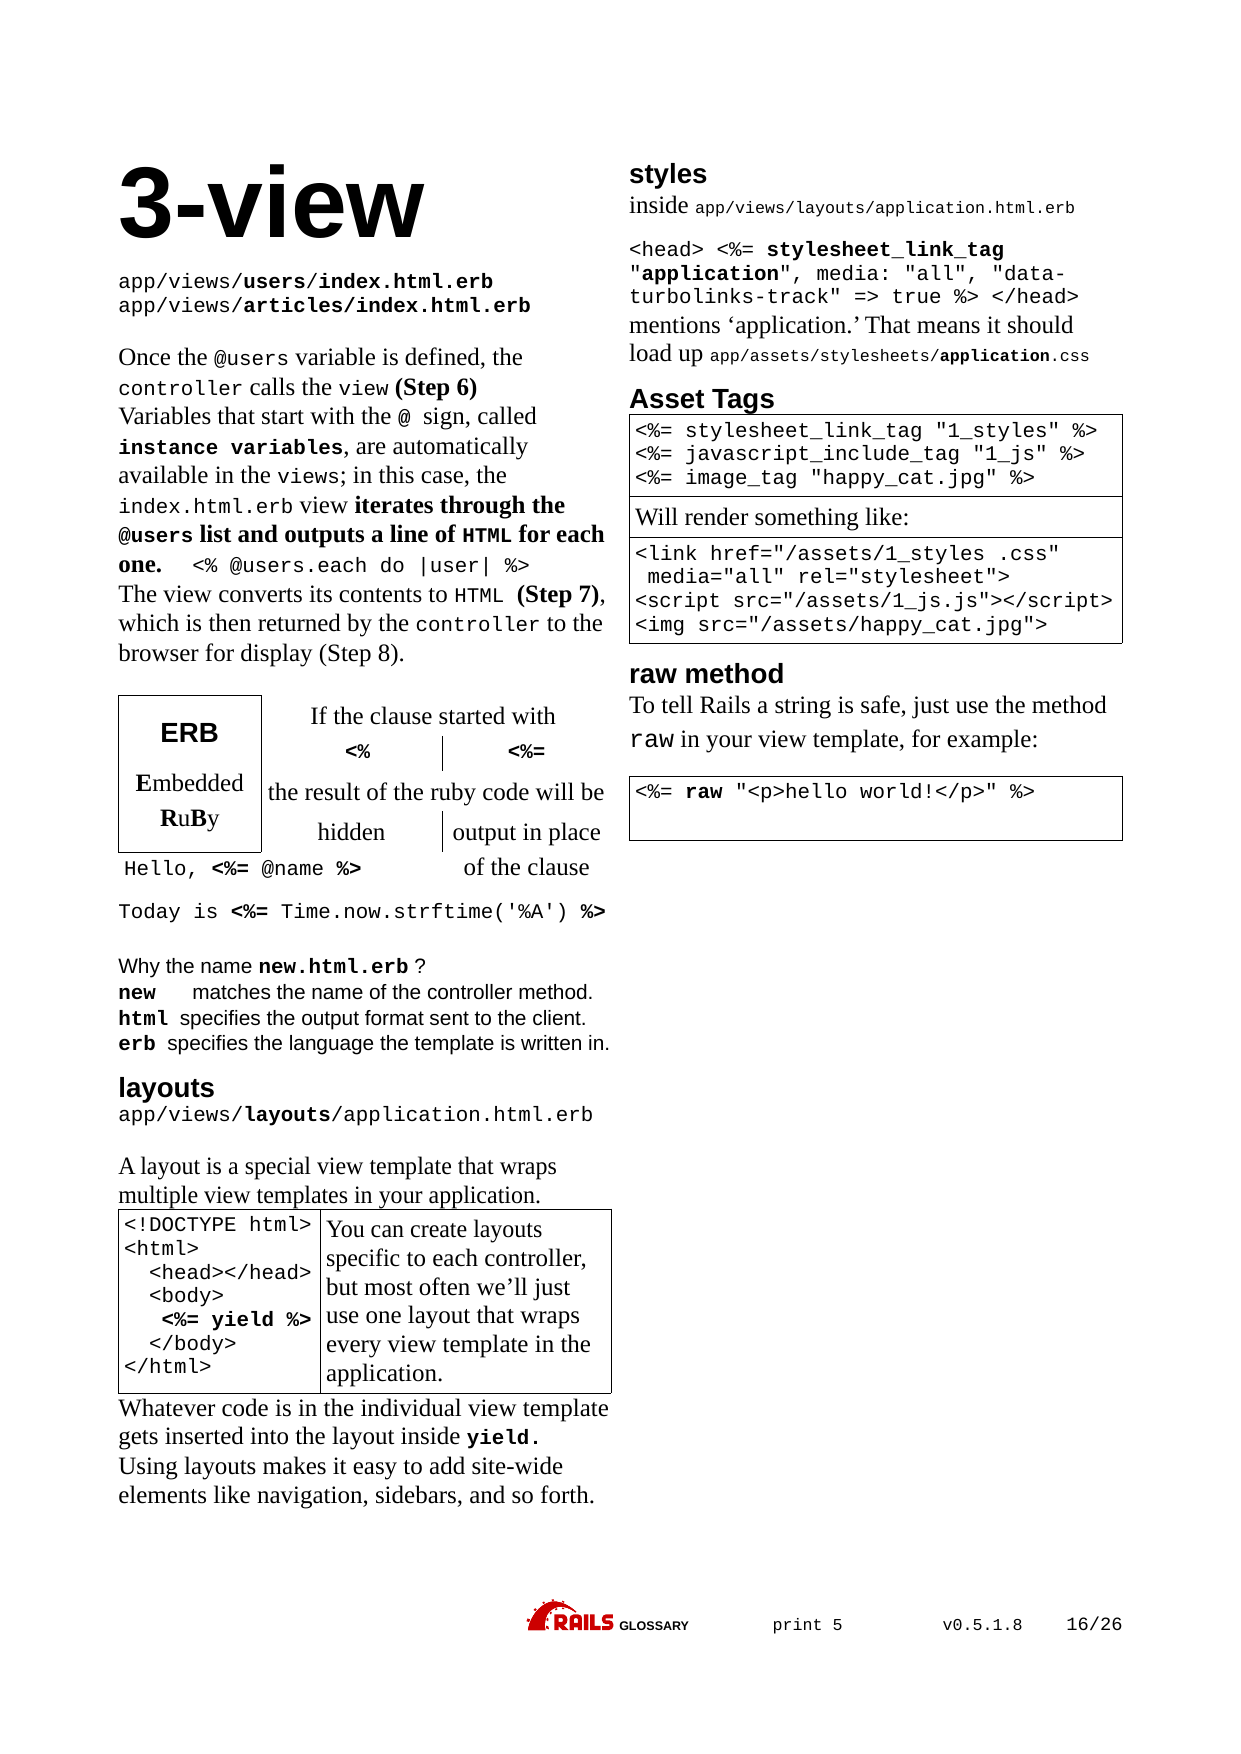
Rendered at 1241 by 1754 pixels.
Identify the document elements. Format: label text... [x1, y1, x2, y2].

text Whatever code is in the individual view template gets inserted into the layout inside yield. [118, 1394, 611, 1451]
text html specifies the output format sent to the client. erb specifies the language the template is written in. [118, 1005, 611, 1057]
text app/views/users/index.html.erb [118, 271, 611, 295]
text Once the @users variable is defined, the controller calls the view (Step 6) [118, 342, 611, 401]
table_header <%= raw "<p>hello world!</p>" %> [630, 777, 1122, 840]
subtitle styles [629, 158, 1122, 190]
table_cell <link href="/assets/1_styles .css" media="all" rel="stylesheet"> <script src="/assets/1_js.js"></script> <img src="/assets/happy_cat.jpg"> [630, 538, 1122, 643]
table_header You can create layouts specific to each controller, but most often we’ll just use one layout that wraps every view template in the application. [321, 1210, 611, 1393]
subtitle Asset Tags [629, 382, 1122, 414]
text The view converts its contents to HTML (Step 7), which is then returned by the controller to the browser for display (Step 8). [118, 579, 611, 667]
text Variables that start with the @ sign, called instance variables, are automatically available in the views; in this case, the index.html.erb view iterates through the @users list and outputs a line of HTML for each one. <% @users.each do |user| %> [118, 401, 611, 579]
text inside app/views/layouts/application.html.erb [629, 190, 1122, 218]
subtitle layouts [118, 1072, 611, 1104]
text new matches the name of the controller method. [118, 979, 611, 1005]
text A layout is a special view template that wraps multiple view templates in your application. [118, 1151, 611, 1208]
table_header <!DOCTYPE html> <html> <head></head> <body> <%= yield %> </body> </html> [119, 1210, 320, 1393]
table_header ERB Embedded RuBy [119, 696, 261, 852]
text <head> <%= stylesheet_link_tag [629, 239, 1122, 262]
table_cell <%= [443, 736, 611, 771]
text Using layouts makes it easy to add site-wide elements like navigation, sidebars, and so forth. [118, 1451, 611, 1508]
table_cell Hello, <%= @name %> [118, 852, 442, 901]
table_cell the result of the ruby code will be [262, 771, 611, 811]
table_cell output in place of the clause [442, 811, 611, 901]
text To tell Rails a string is safe, just use the method raw in your view template, for example: [629, 690, 1122, 755]
subtitle 3-view [118, 143, 611, 259]
table_cell Will render something like: [630, 497, 1122, 537]
table_cell hidden [262, 811, 442, 852]
text app/views/layouts/application.html.erb [118, 1104, 611, 1127]
table_cell <% [262, 736, 442, 771]
text Why the name new.html.erb ? [118, 954, 611, 979]
table_header <%= stylesheet_link_tag "1_styles" %> <%= javascript_include_tag "1_js" %> <%= image_tag "happy_cat.jpg" %> [630, 415, 1122, 496]
text app/views/articles/index.html.erb [118, 295, 611, 318]
table_header If the clause started with [262, 695, 611, 736]
subtitle raw method [629, 658, 1122, 690]
text mentions ‘application.’ That means it should load up app/assets/stylesheets/application.css [629, 310, 1122, 367]
text Today is <%= Time.now.strftime('%A') %> [118, 901, 611, 924]
text "application", media: "all", "data-turbolinks-track" => true %> </head> [629, 262, 1122, 310]
